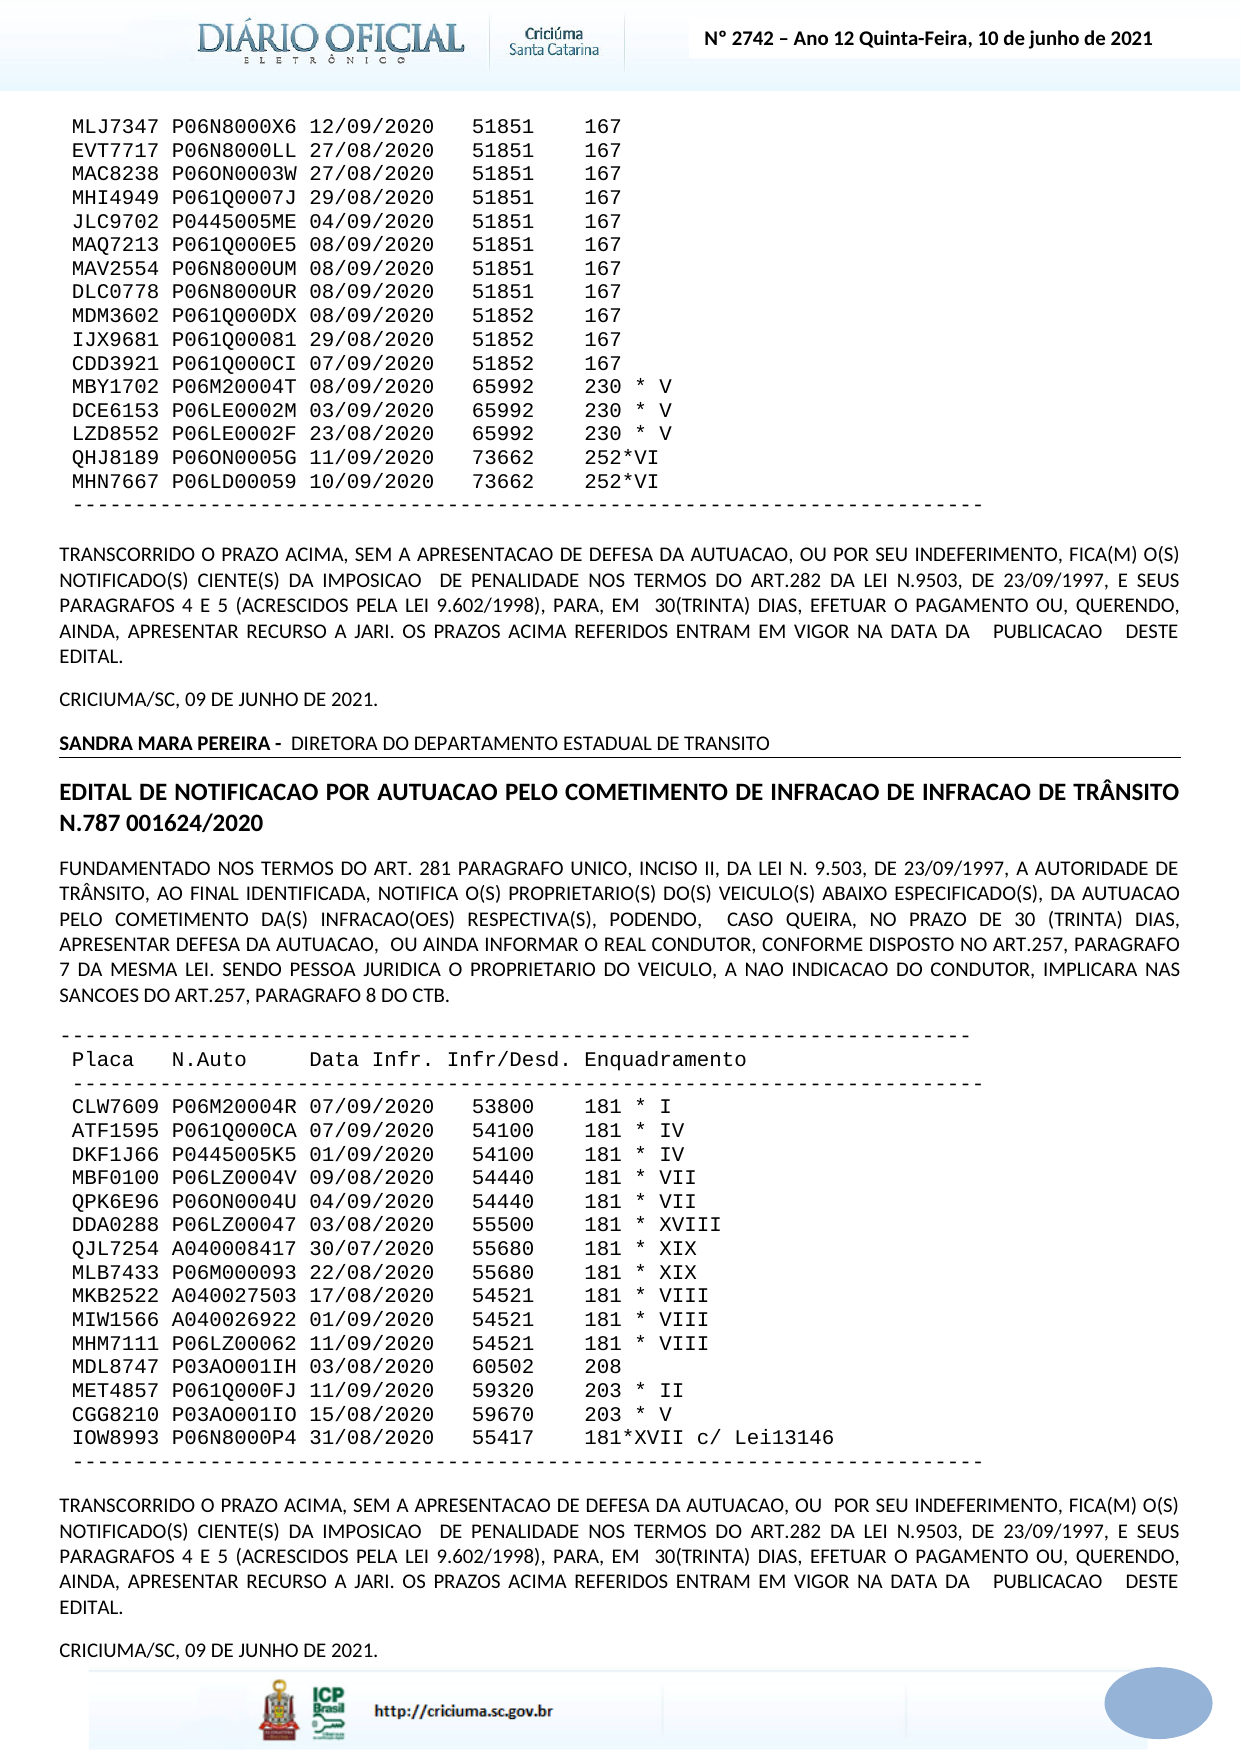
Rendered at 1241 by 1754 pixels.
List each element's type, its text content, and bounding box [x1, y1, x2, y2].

text MHI4949 P061Q0007J 29/08/2020 51851 167 [59, 187, 1181, 211]
text ------------------------------------------------------------------------- [59, 494, 1181, 518]
text QJL7254 A040008417 30/07/2020 55680 181 * XIX [59, 1238, 1181, 1262]
text MAQ7213 P061Q000E5 08/09/2020 51851 167 [59, 234, 1181, 258]
text FUNDAMENTADO NOS TERMOS DO ART. 281 PARAGRAFO UNICO, INCISO II, DA LEI N. 9.503, DE 23/09/1997, A AUTORIDADE DE TRÂNSITO, AO FINAL IDENTIFICADA, NOTIFICA O(S) PROPRIETARIO(S) DO(S) VEICULO(S) ABAIXO ESPECIFICADO(S), DA AUTUACAO PELO COMETIMENTO DA(S) INFRACAO(OES) RESPECTIVA(S), PODENDO, CASO QUEIRA, NO PRAZO DE 30 (TRINTA) DIAS, APRESENTAR DEFESA DA AUTUACAO, OU AINDA INFORMAR O REAL CONDUTOR, CONFORME DISPOSTO NO ART.257, PARAGRAFO 7 DA MESMA LEI. SENDO PESSOA JURIDICA O PROPRIETARIO DO VEICULO, A NAO INDICACAO DO CONDUTOR, IMPLICARA NAS SANCOES DO ART.257, PARAGRAFO 8 DO CTB. [59, 855, 1181, 1007]
text MHM7111 P06LZ00062 11/09/2020 54521 181 * VIII [59, 1333, 1181, 1356]
text MHN7667 P06LD00059 10/09/2020 73662 252*VI [59, 471, 1181, 494]
text DLC0778 P06N8000UR 08/09/2020 51851 167 [59, 282, 1181, 305]
text SANDRA MARA PEREIRA - DIRETORA DO DEPARTAMENTO ESTADUAL DE TRANSITO [59, 730, 1181, 757]
text JLC9702 P0445005ME 04/09/2020 51851 167 [59, 211, 1181, 234]
text QPK6E96 P06ON0004U 04/09/2020 54440 181 * VII [59, 1191, 1181, 1214]
text MAV2554 P06N8000UM 08/09/2020 51851 167 [59, 258, 1181, 282]
text MKB2522 A040027503 17/08/2020 54521 181 * VIII [59, 1285, 1181, 1309]
text MAC8238 P06ON0003W 27/08/2020 51851 167 [59, 163, 1181, 187]
text IJX9681 P061Q00081 29/08/2020 51852 167 [59, 329, 1181, 352]
text CDD3921 P061Q000CI 07/09/2020 51852 167 [59, 352, 1181, 376]
text Placa N.Auto Data Infr. Infr/Desd. Enquadramento [59, 1049, 1181, 1073]
text LZD8552 P06LE0002F 23/08/2020 65992 230 * V [59, 423, 1181, 447]
text CLW7609 P06M20004R 07/09/2020 53800 181 * I [59, 1096, 1181, 1120]
text ------------------------------------------------------------------------- [59, 1073, 1181, 1096]
text ------------------------------------------------------------------------- [59, 1025, 1181, 1049]
text EDITAL DE NOTIFICACAO POR AUTUACAO PELO COMETIMENTO DE INFRACAO DE INFRACAO DE TRÂNSITO N.787 001624/2020 [59, 776, 1181, 837]
text MBF0100 P06LZ0004V 09/08/2020 54440 181 * VII [59, 1167, 1181, 1191]
text EVT7717 P06N8000LL 27/08/2020 51851 167 [59, 140, 1181, 163]
text ATF1595 P061Q000CA 07/09/2020 54100 181 * IV [59, 1120, 1181, 1143]
text MDM3602 P061Q000DX 08/09/2020 51852 167 [59, 305, 1181, 329]
text ------------------------------------------------------------------------- [59, 1451, 1181, 1474]
text CRICIUMA/SC, 09 DE JUNHO DE 2021. [59, 687, 1181, 712]
text QHJ8189 P06ON0005G 11/09/2020 73662 252*VI [59, 447, 1181, 471]
text DDA0288 P06LZ00047 03/08/2020 55500 181 * XVIII [59, 1214, 1181, 1238]
text MDL8747 P03AO001IH 03/08/2020 60502 208 [59, 1356, 1181, 1380]
text MLJ7347 P06N8000X6 12/09/2020 51851 167 [59, 116, 1181, 140]
text TRANSCORRIDO O PRAZO ACIMA, SEM A APRESENTACAO DE DEFESA DA AUTUACAO, OU POR SEU INDEFERIMENTO, FICA(M) O(S) NOTIFICADO(S) CIENTE(S) DA IMPOSICAO DE PENALIDADE NOS TERMOS DO ART.282 DA LEI N.9503, DE 23/09/1997, E SEUS PARAGRAFOS 4 E 5 (ACRESCIDOS PELA LEI 9.602/1998), PARA, EM 30(TRINTA) DIAS, EFETUAR O PAGAMENTO OU, QUERENDO, AINDA, APRESENTAR RECURSO A JARI. OS PRAZOS ACIMA REFERIDOS ENTRAM EM VIGOR NA DATA DA PUBLICACAO DESTE EDITAL. [59, 1492, 1181, 1619]
text DCE6153 P06LE0002M 03/09/2020 65992 230 * V [59, 400, 1181, 423]
text MLB7433 P06M000093 22/08/2020 55680 181 * XIX [59, 1262, 1181, 1285]
text DKF1J66 P0445005K5 01/09/2020 54100 181 * IV [59, 1143, 1181, 1167]
text MIW1566 A040026922 01/09/2020 54521 181 * VIII [59, 1309, 1181, 1333]
text CGG8210 P03AO001IO 15/08/2020 59670 203 * V [59, 1404, 1181, 1427]
text MET4857 P061Q000FJ 11/09/2020 59320 203 * II [59, 1380, 1181, 1404]
text CRICIUMA/SC, 09 DE JUNHO DE 2021. [59, 1637, 1181, 1663]
text TRANSCORRIDO O PRAZO ACIMA, SEM A APRESENTACAO DE DEFESA DA AUTUACAO, OU POR SEU INDEFERIMENTO, FICA(M) O(S) NOTIFICADO(S) CIENTE(S) DA IMPOSICAO DE PENALIDADE NOS TERMOS DO ART.282 DA LEI N.9503, DE 23/09/1997, E SEUS PARAGRAFOS 4 E 5 (ACRESCIDOS PELA LEI 9.602/1998), PARA, EM 30(TRINTA) DIAS, EFETUAR O PAGAMENTO OU, QUERENDO, AINDA, APRESENTAR RECURSO A JARI. OS PRAZOS ACIMA REFERIDOS ENTRAM EM VIGOR NA DATA DA PUBLICACAO DESTE EDITAL. [59, 542, 1181, 669]
text IOW8993 P06N8000P4 31/08/2020 55417 181*XVII c/ Lei13146 [59, 1427, 1181, 1451]
text MBY1702 P06M20004T 08/09/2020 65992 230 * V [59, 376, 1181, 400]
